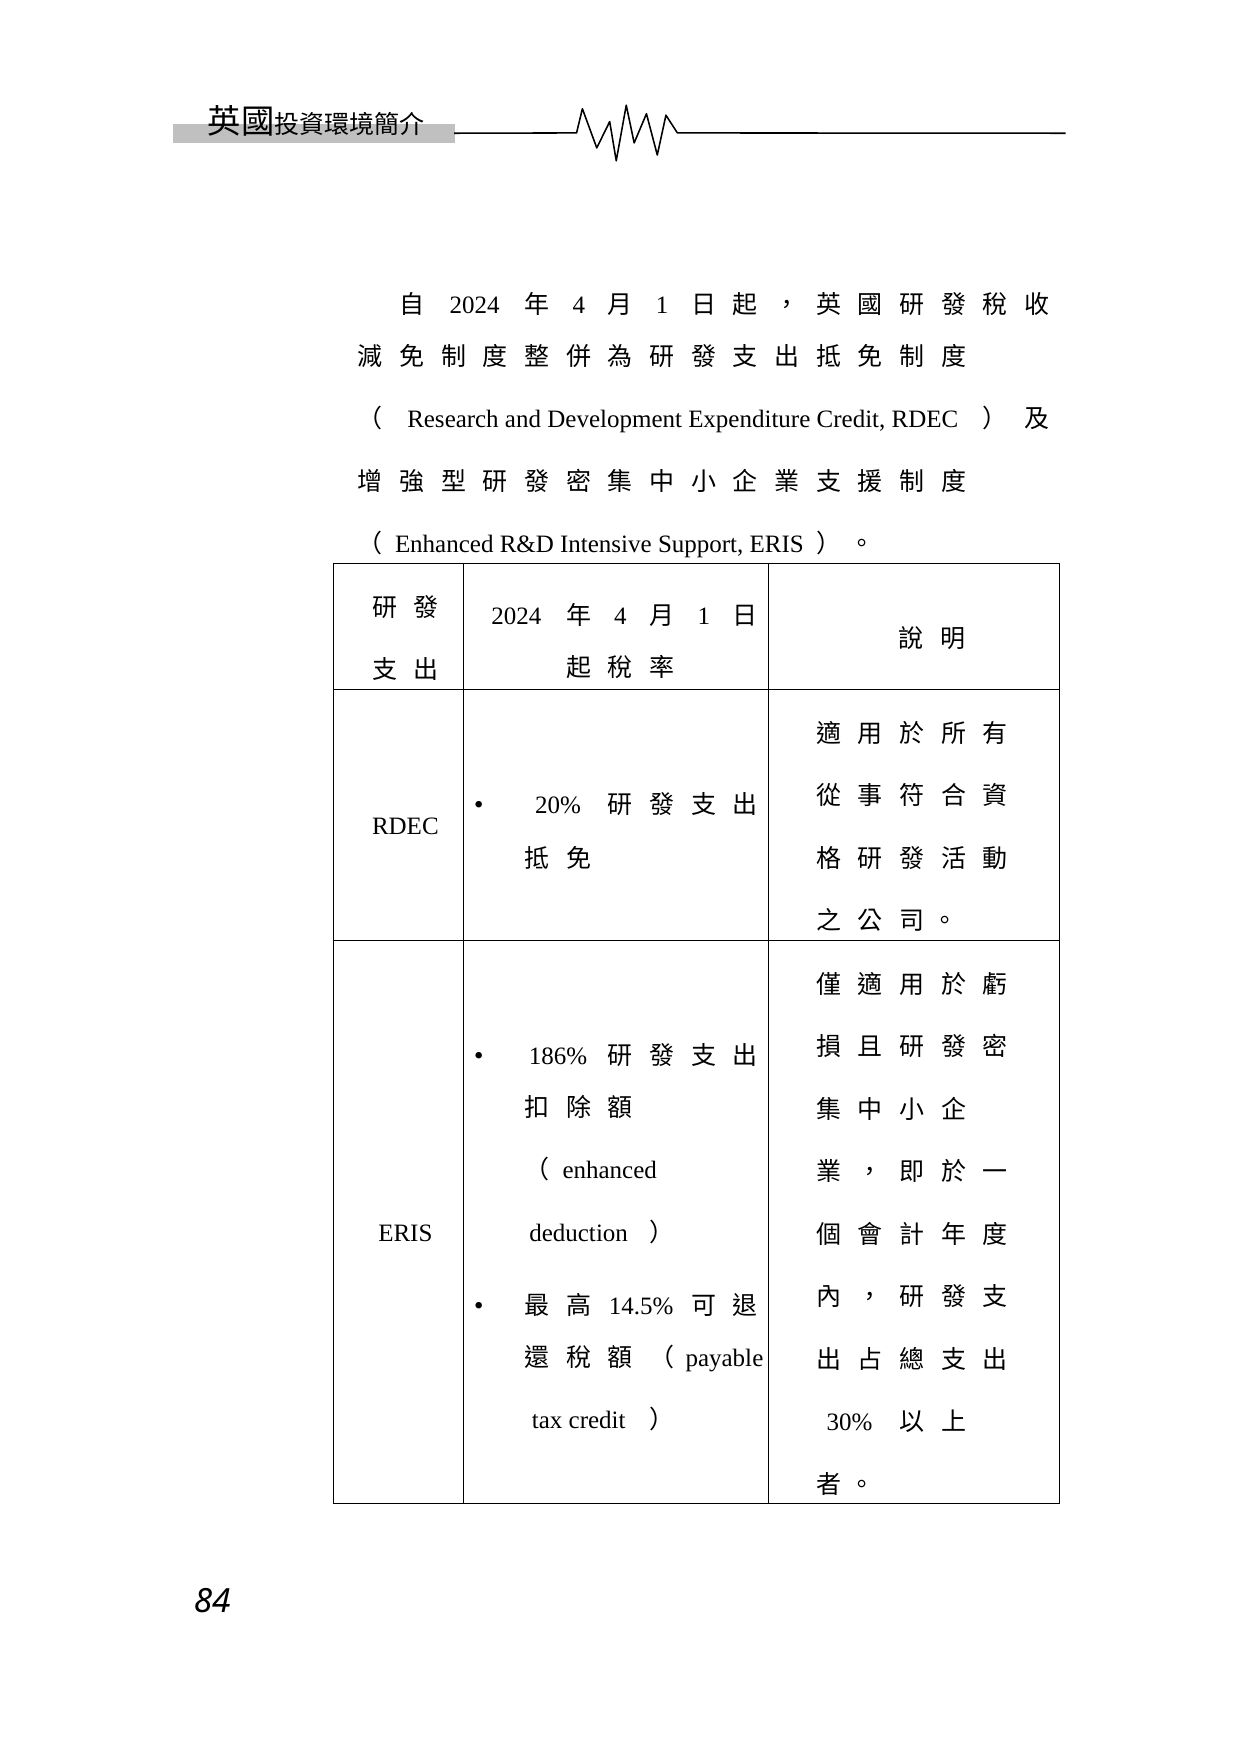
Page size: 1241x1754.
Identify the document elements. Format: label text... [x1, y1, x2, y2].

table_cell 適用於所有從事符合資格研發活動之公司。 [769, 690, 1059, 940]
table_header 2024年4月1日起稅率 [464, 564, 768, 689]
table_cell ERIS [334, 941, 463, 1503]
table_header 研發支出 [334, 564, 463, 689]
table_header 說明 [769, 564, 1059, 689]
table_cell 僅適用於虧損且研發密集中小企業，即於一個會計年度內，研發支出占總支出30%以上者。 [769, 941, 1059, 1503]
text 自2024年4月1日起，英國研發稅收減免制度整併為研發支出抵免制度（Research and Development Expenditure Credit, RDEC）及增強型研發密集中小企業支援制度（Enhanced R&D Intensive Support, ERIS）。 [330, 250, 1058, 563]
table_cell 20%研發支出抵免 [464, 690, 768, 940]
table_cell RDEC [334, 690, 463, 940]
table_cell 186%研發支出扣除額（enhanced deduction） 最高14.5%可退還稅額（payable tax credit） [464, 941, 768, 1503]
